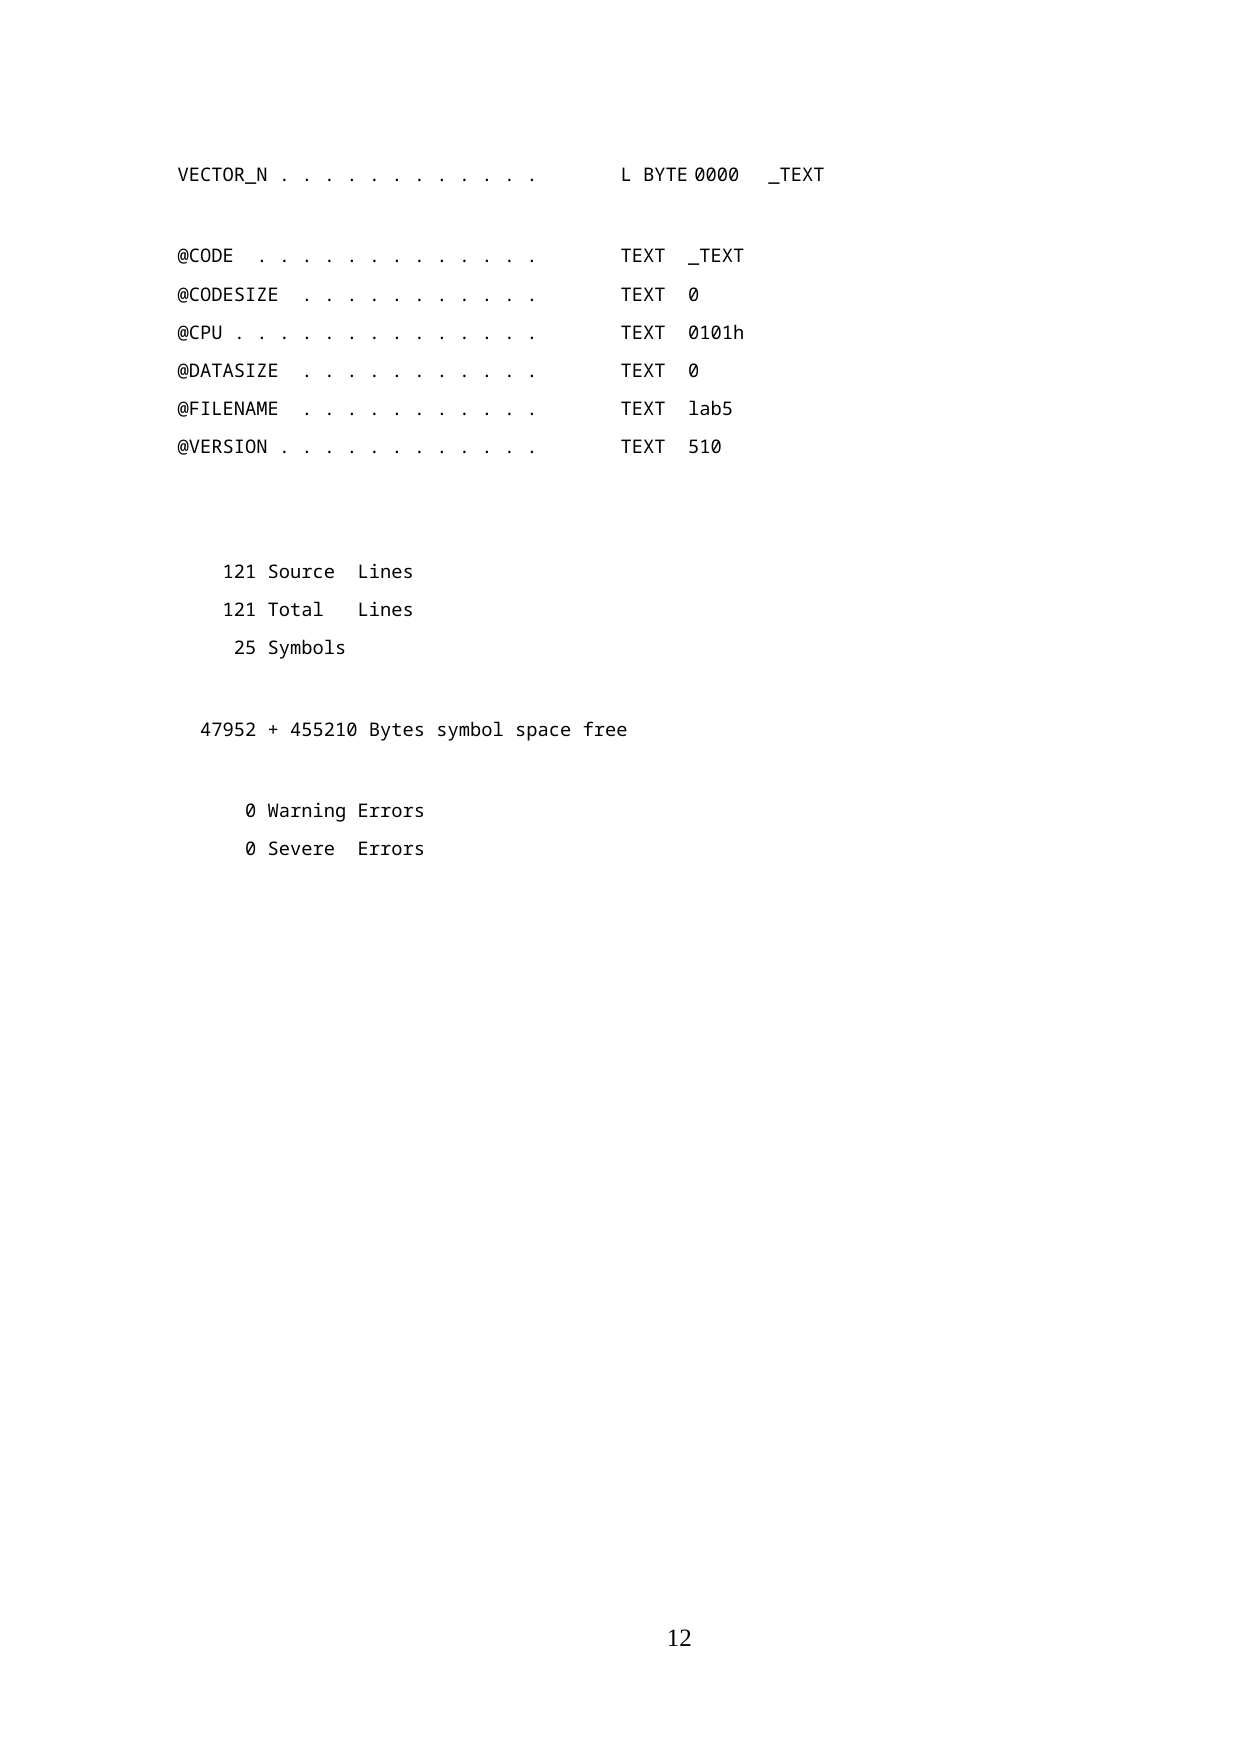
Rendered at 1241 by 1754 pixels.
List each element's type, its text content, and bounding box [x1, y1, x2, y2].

text @CODE . . . . . . . . . . . . . TEXT _TEXT [177, 243, 1181, 268]
text 0 Severe Errors [177, 836, 1181, 861]
text VECTOR_N . . . . . . . . . . . . L BYTE 0000 _TEXT [177, 161, 1181, 187]
text 121 Total Lines [177, 596, 1181, 622]
text 25 Symbols [177, 635, 1181, 660]
text @CODESIZE . . . . . . . . . . . TEXT 0 [177, 281, 1181, 306]
text @DATASIZE . . . . . . . . . . . TEXT 0 [177, 357, 1181, 383]
text @FILENAME . . . . . . . . . . . TEXT lab5 [177, 396, 1181, 421]
text 121 Source Lines [177, 558, 1181, 584]
text 47952 + 455210 Bytes symbol space free [177, 716, 1181, 742]
text @CPU . . . . . . . . . . . . . . TEXT 0101h [177, 319, 1181, 344]
text @VERSION . . . . . . . . . . . . TEXT 510 [177, 434, 1181, 459]
text 0 Warning Errors [177, 797, 1181, 823]
